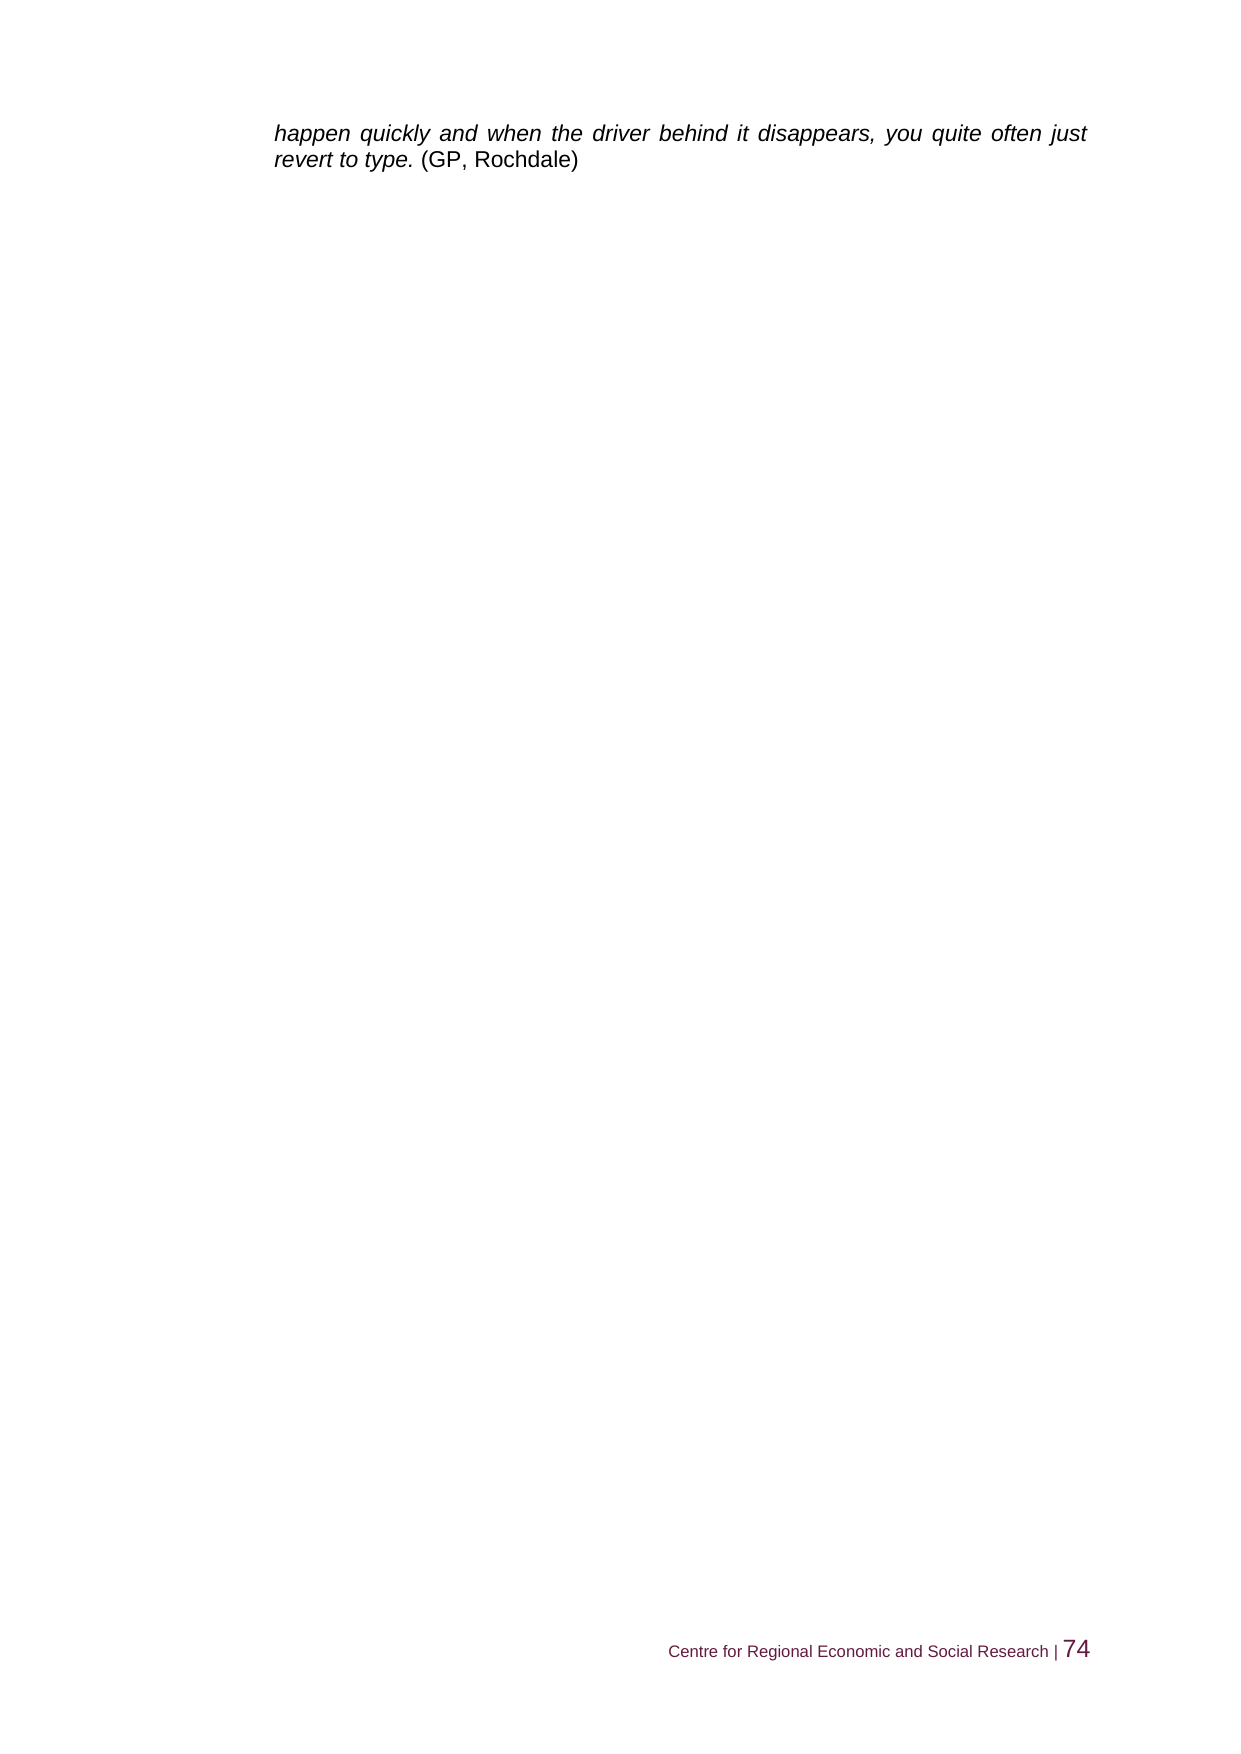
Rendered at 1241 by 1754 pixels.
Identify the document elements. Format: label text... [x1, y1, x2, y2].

text happen quickly and when the driver behind it disappears, you quite often just revert to type. (GP, Rochdale) [274, 120, 1090, 173]
